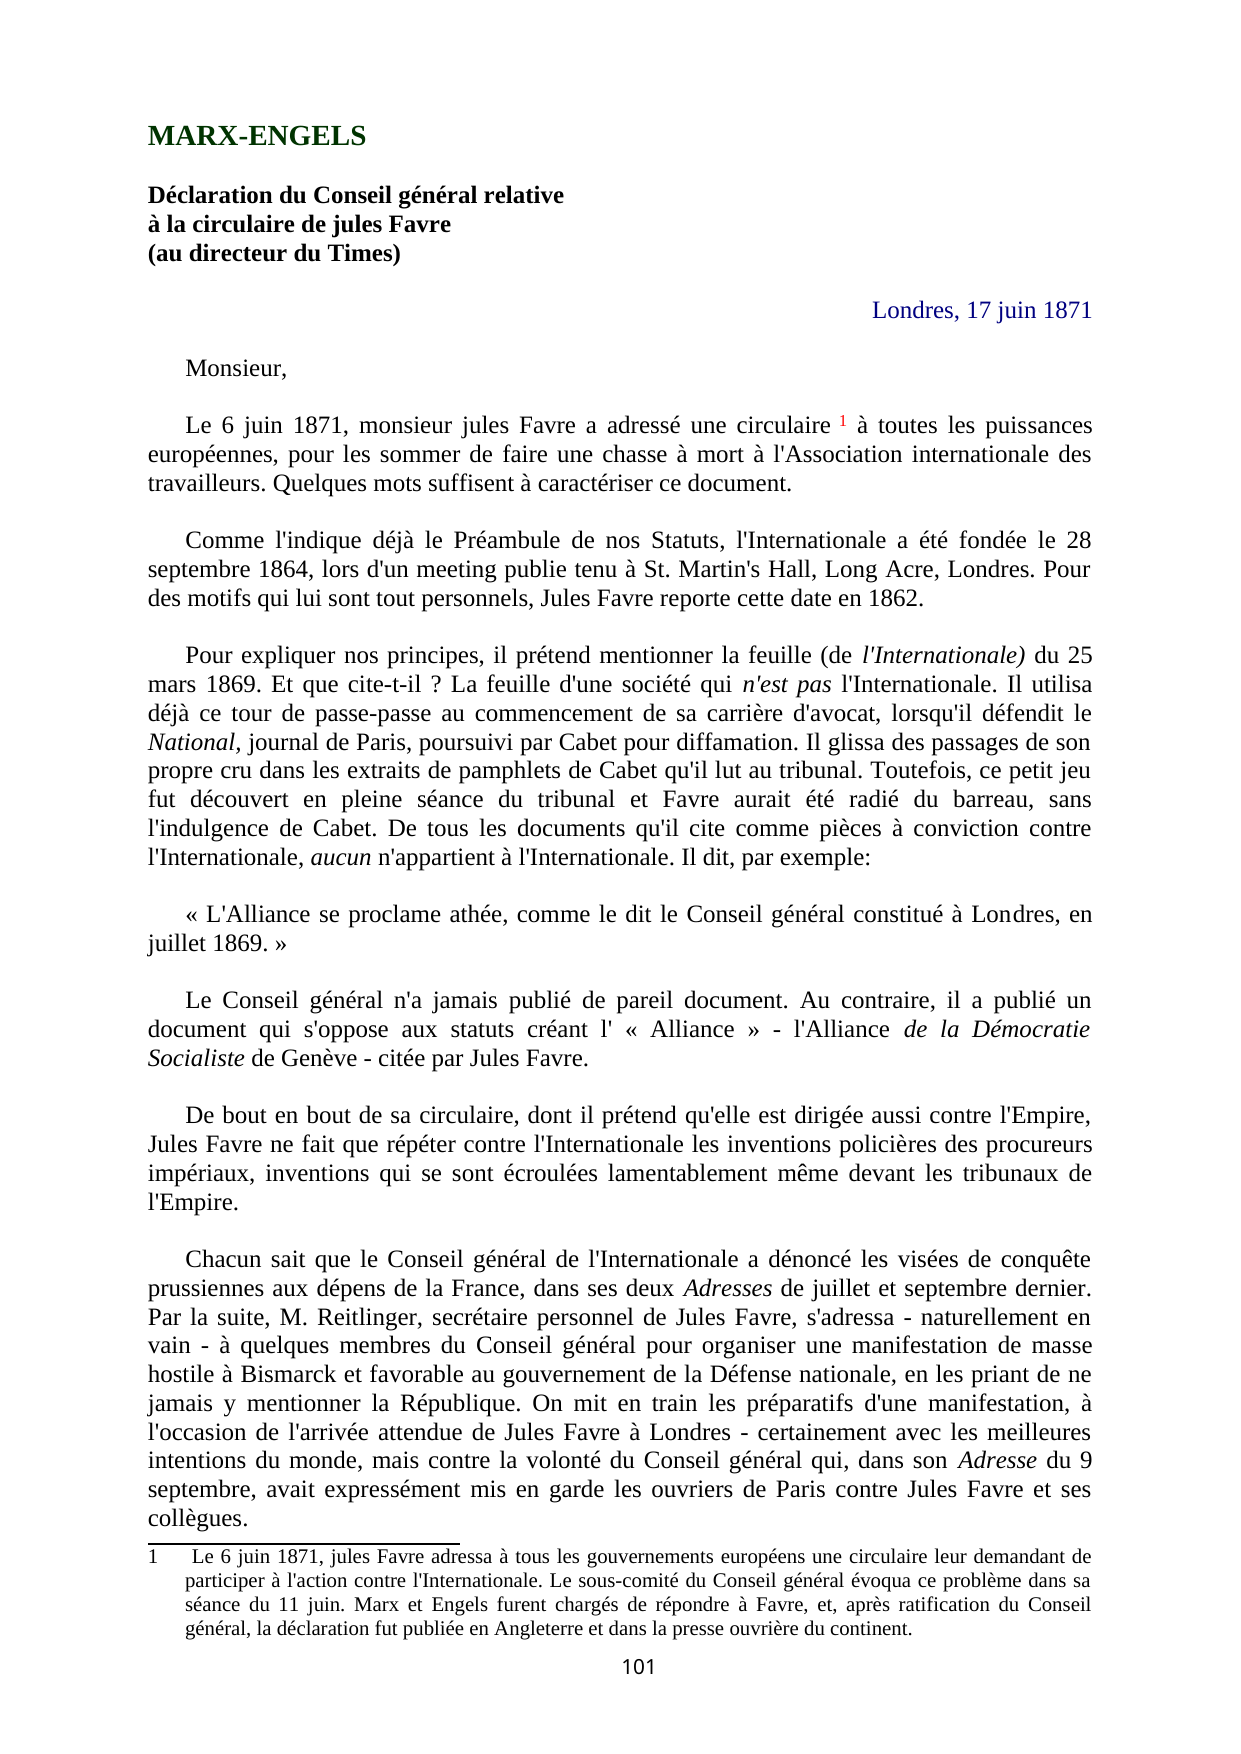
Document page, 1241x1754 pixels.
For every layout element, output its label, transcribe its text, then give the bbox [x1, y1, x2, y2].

text Pour expliquer nos principes, il prétend mentionner la feuille (de l'Internationale) du 25 mars 1869. Et que cite-t-il ? La feuille d'une société qui n'est pas l'Internatio­nale. Il utilisa déjà ce tour de passe-passe au commencement de sa carrière d'avocat, lorsqu'il défendit le National, journal de Paris, poursuivi par Cabet pour diffamation. Il glissa des passages de son propre cru dans les extraits de pamphlets de Cabet qu'il lut au tribunal. Toutefois, ce petit jeu fut découvert en pleine séance du tribunal et Favre aurait été radié du barreau, sans l'indulgence de Cabet. De tous les documents qu'il cite comme pièces à conviction contre l'Internationale, aucun n'appartient à l'Internationale. Il dit, par exemple: [148, 640, 1093, 870]
text « L'Alliance se proclame athée, comme le dit le Conseil général constitué à Lon­dres, en juillet 1869. » [148, 899, 1093, 957]
text Déclaration du Conseil général relative [148, 180, 1093, 209]
text MARX-ENGELS [148, 118, 1093, 152]
text Chacun sait que le Conseil général de l'Internationale a dénoncé les visées de conquête prussiennes aux dépens de la France, dans ses deux Adresses de juillet et septembre dernier. Par la suite, M. Reitlinger, secrétaire personnel de Jules Favre, s'adressa - naturellement en vain - à quelques membres du Conseil général pour orga­niser une manifestation de masse hostile à Bismarck et favorable au gouvernement de la Défense nationale, en les priant de ne jamais y mentionner la République. On mit en train les préparatifs d'une manifestation, à l'occasion de l'arrivée attendue de Jules Favre à Londres - certainement avec les meilleures intentions du monde, mais contre la volonté du Conseil général qui, dans son Adresse du 9 septembre, avait expres­sément mis en garde les ouvriers de Paris contre Jules Favre et ses collègues. [148, 1244, 1093, 1532]
text (au directeur du Times) [148, 238, 1093, 267]
text Le Conseil général n'a jamais publié de pareil document. Au contraire, il a publié un document qui s'oppose aux statuts créant l' « Alliance » - l'Alliance de la Démo­cra­tie Socialiste de Genève - citée par Jules Favre. [148, 985, 1093, 1072]
text Londres, 17 juin 1871 [148, 295, 1093, 324]
text Monsieur, [148, 353, 1093, 382]
text Comme l'indique déjà le Préambule de nos Statuts, l'Internationale a été fondée le 28 septembre 1864, lors d'un meeting publie tenu à St. Martin's Hall, Long Acre, Londres. Pour des motifs qui lui sont tout personnels, Jules Favre reporte cette date en 1862. [148, 525, 1093, 612]
text à la circulaire de jules Favre [148, 209, 1093, 238]
text De bout en bout de sa circulaire, dont il prétend qu'elle est dirigée aussi contre l'Empire, Jules Favre ne fait que répéter contre l'Internationale les inventions policiè­res des procureurs impériaux, inventions qui se sont écroulées lamentablement même devant les tribunaux de l'Empire. [148, 1100, 1093, 1215]
text Le 6 juin 1871, jules Favre adressa à tous les gouvernements européens une circulaire leur demandant de participer à l'action contre l'Internationale. Le sous-comité du Conseil général évoqua ce problème dans sa séance du 11 juin. Marx et Engels furent chargés de répondre à Favre, et, après ratification du Conseil général, la déclaration fut publiée en Angleterre et dans la presse ouvrière du continent. [148, 1544, 1093, 1640]
text Le 6 juin 1871, monsieur jules Favre a adressé une circulaire à toutes les puis­san­ces européennes, pour les sommer de faire une chasse à mort à l'Association internationale des travailleurs. Quelques mots suffisent à caractériser ce document. [148, 410, 1093, 497]
